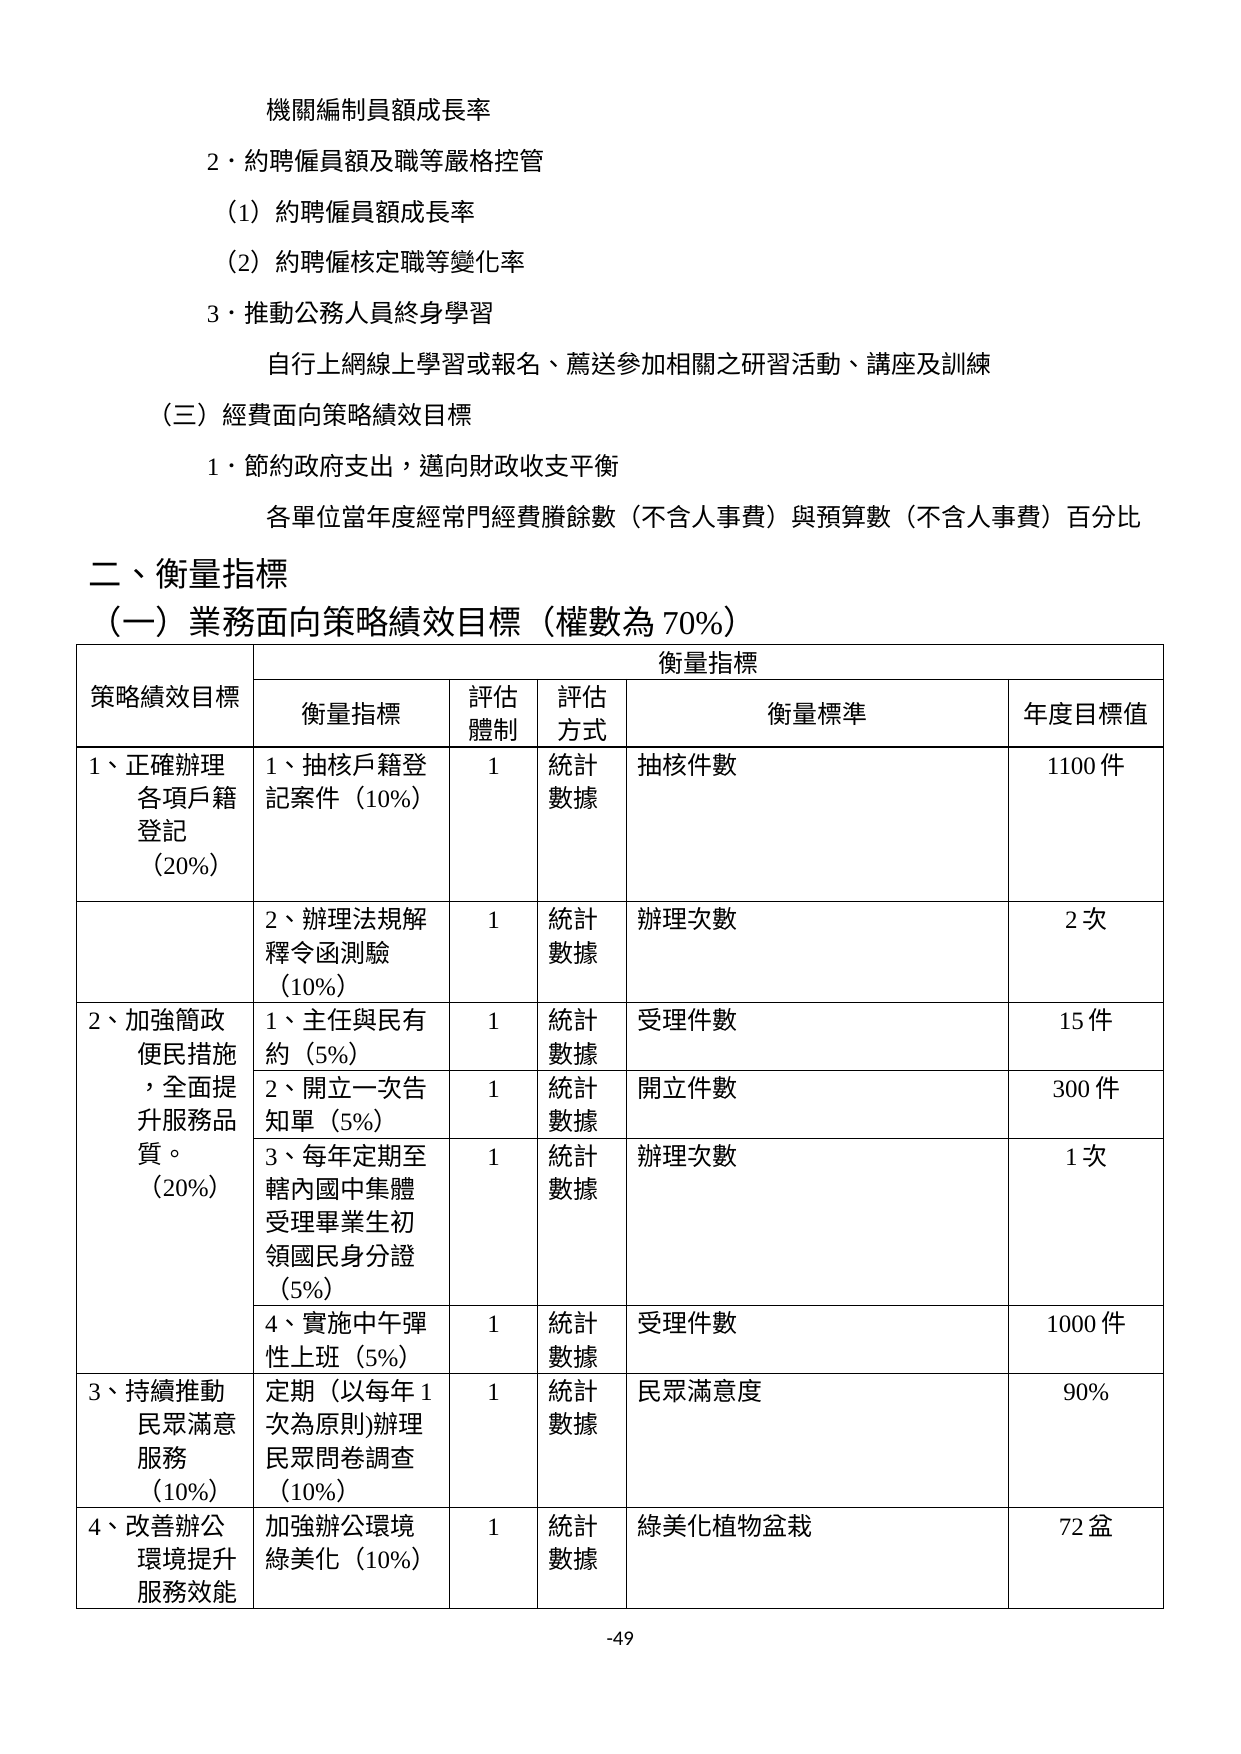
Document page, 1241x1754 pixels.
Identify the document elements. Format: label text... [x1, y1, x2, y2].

table_cell 民眾滿意度 [627, 1374, 1008, 1507]
table_cell 統計數據 [538, 1508, 626, 1608]
table_cell 抽核件數 [627, 748, 1008, 901]
text 各單位當年度經常門經費賸餘數（不含人事費）與預算數（不含人事費）百分比 [266, 497, 1152, 533]
table_cell 72盆 [1009, 1508, 1163, 1608]
table_cell 持續推動民眾滿意服務（10%） [77, 1374, 253, 1507]
table_cell 統計數據 [538, 1306, 626, 1373]
table_cell 辦理次數 [627, 1139, 1008, 1305]
text 二、衡量指標 [88, 548, 1152, 596]
table_cell 綠美化植物盆栽 [627, 1508, 1008, 1608]
table_cell 統計數據 [538, 1374, 626, 1507]
table_cell 改善辦公環境提升服務效能 [77, 1508, 253, 1608]
list 節約政府支出，邁向財政收支平衡 [207, 446, 1152, 482]
text （三）經費面向策略績效目標 [148, 395, 1152, 432]
table_cell 1 [450, 1374, 537, 1507]
table_cell 衡量標準 [627, 680, 1008, 746]
table_cell 正確辦理各項戶籍登記 （20%） [77, 748, 253, 901]
list 約聘僱員額成長率 [213, 192, 1152, 228]
table_cell 1 [450, 1508, 537, 1608]
text 自行上網線上學習或報名、薦送參加相關之研習活動、講座及訓練 [266, 344, 1152, 381]
table_cell 1 [450, 1306, 537, 1373]
table_cell 1 [450, 748, 537, 901]
list 推動公務人員終身學習 [207, 294, 1152, 330]
table_header 策略績效目標 [77, 645, 253, 746]
table_cell 加強辦公環境綠美化（10%） [254, 1508, 449, 1608]
list 約聘僱核定職等變化率 [213, 243, 1152, 279]
table_cell 4、實施中午彈性上班（5%） [254, 1306, 449, 1373]
table_cell 統計數據 [538, 902, 626, 1002]
table_cell [77, 902, 253, 1002]
table_cell 2、辦理法規解釋令函測驗（10%） [254, 902, 449, 1002]
table_cell 1、主任與民有約（5%） [254, 1003, 449, 1070]
table_cell 統計數據 [538, 1139, 626, 1305]
table_cell 90% [1009, 1374, 1163, 1507]
table_cell 年度目標值 [1009, 680, 1163, 746]
table_cell 1 [450, 1139, 537, 1305]
table_cell 300件 [1009, 1071, 1163, 1137]
table_cell 2次 [1009, 902, 1163, 1002]
table_cell 2、開立一次告知單（5%） [254, 1071, 449, 1137]
text （一）業務面向策略績效目標（權數為70%） [88, 596, 1152, 644]
table_cell 1 [450, 902, 537, 1002]
list 約聘僱員額及職等嚴格控管 [207, 141, 1152, 177]
table_cell 1 [450, 1071, 537, 1137]
table_cell 受理件數 [627, 1306, 1008, 1373]
table_cell 開立件數 [627, 1071, 1008, 1137]
table_cell 15件 [1009, 1003, 1163, 1070]
table_cell 1000件 [1009, 1306, 1163, 1373]
table_cell 定期（以每年1次為原則)辦理民眾問卷調查（10%） [254, 1374, 449, 1507]
table_cell 受理件數 [627, 1003, 1008, 1070]
text 機關編制員額成長率 [266, 90, 1152, 127]
table_cell 辦理次數 [627, 902, 1008, 1002]
table_cell 衡量指標 [254, 680, 449, 746]
table_cell 1次 [1009, 1139, 1163, 1305]
table_cell 評估方式 [538, 680, 626, 746]
table_cell 統計數據 [538, 1003, 626, 1070]
table_cell 1 [450, 1003, 537, 1070]
table_cell 加強簡政便民措施，全面提升服務品質。（20%） [77, 1003, 253, 1373]
table_cell 1、抽核戶籍登記案件（10%） [254, 748, 449, 901]
table_cell 統計數據 [538, 1071, 626, 1137]
table_cell 評估體制 [450, 680, 537, 746]
table_cell 統計數據 [538, 748, 626, 901]
table_header 衡量指標 [254, 645, 1163, 679]
table_cell 3、每年定期至轄內國中集體受理畢業生初領國民身分證（5%） [254, 1139, 449, 1305]
table_cell 1100件 [1009, 748, 1163, 901]
